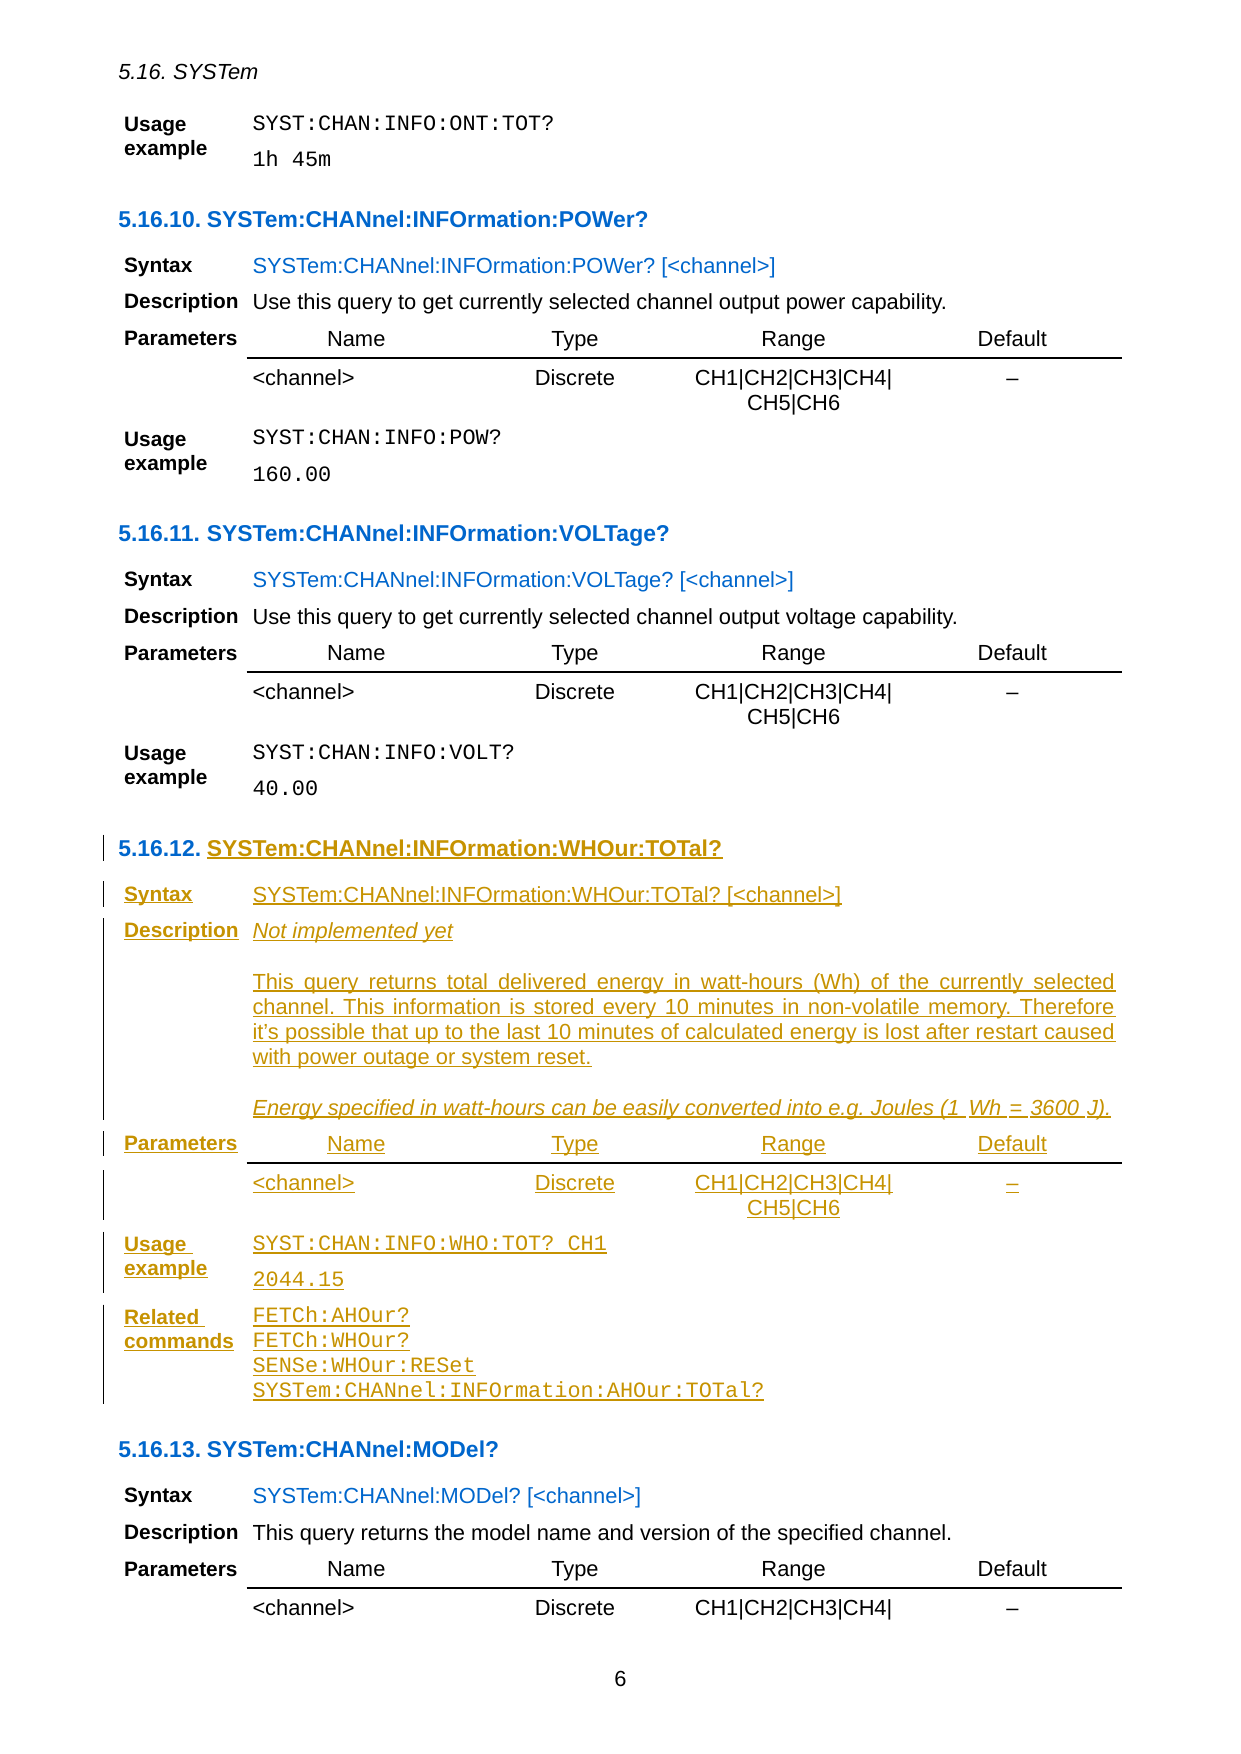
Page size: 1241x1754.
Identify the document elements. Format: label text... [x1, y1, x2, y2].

table_cell <channel> [247, 359, 465, 421]
table_cell – [903, 359, 1122, 421]
table_cell Usage example [118, 106, 247, 179]
table_cell FETCh:AHOur? FETCh:WHOur? SENSe:WHOur:RESet SYSTem:CHANnel:INFOrmation:AHOur:TOTal? [247, 1299, 1122, 1409]
table_cell Parameters [118, 1551, 247, 1626]
table_header SYSTem:CHANnel:MODel? [<channel>] [247, 1477, 1122, 1514]
table_cell Name [247, 320, 465, 357]
table_cell Description [118, 913, 247, 1126]
table_cell Use this query to get currently selected channel output power capability. [247, 284, 1122, 320]
table_cell Description [118, 1514, 247, 1551]
table_cell This query returns the model name and version of the specified channel. [247, 1514, 1122, 1551]
table_cell Default [903, 320, 1122, 357]
table_cell Parameters [118, 320, 247, 421]
subtitle SYSTem:CHANnel:INFOrmation:POWer? [118, 206, 1122, 232]
table_cell CH1|CH2|CH3|CH4|CH5|CH6 [684, 359, 903, 421]
table_cell – [903, 673, 1122, 735]
table_header SYSTem:CHANnel:INFOrmation:POWer? [<channel>] [247, 247, 1122, 283]
table_cell Parameters [118, 1126, 247, 1226]
table_cell Range [684, 1126, 903, 1162]
table_cell Discrete [465, 673, 684, 735]
table_cell <channel> [247, 673, 465, 735]
table_cell CH1|CH2|CH3|CH4|CH5|CH6 [684, 673, 903, 735]
table_cell Related commands [118, 1299, 247, 1409]
table_cell Description [118, 284, 247, 320]
table_cell CH1|CH2|CH3|CH4| [684, 1589, 903, 1626]
table_cell Name [247, 1551, 465, 1587]
table_header Syntax [118, 876, 247, 912]
table_cell CH1|CH2|CH3|CH4|CH5|CH6 [684, 1164, 903, 1226]
table_cell Range [684, 1551, 903, 1587]
table_cell – [903, 1164, 1122, 1226]
table_cell Default [903, 1551, 1122, 1587]
table_header SYSTem:CHANnel:INFOrmation:VOLTage? [<channel>] [247, 561, 1122, 598]
table_header Syntax [118, 1477, 247, 1514]
table_cell Default [903, 1126, 1122, 1162]
table_cell Type [465, 1126, 684, 1162]
table_header Syntax [118, 247, 247, 283]
table_cell Name [247, 635, 465, 671]
table_cell – [903, 1589, 1122, 1626]
table_cell <channel> [247, 1164, 465, 1226]
table_cell Range [684, 320, 903, 357]
table_cell Usage example [118, 1226, 247, 1299]
subtitle SYSTem:CHANnel:INFOrmation:VOLTage? [118, 520, 1122, 546]
table_cell Not implemented yet This query returns total delivered energy in watt-hours (Wh) of the currently selected channel. This information is stored every 10 minutes in non-volatile memory. Therefore it’s possible that up to the last 10 minutes of calculated energy is lost after restart caused with power outage or system reset. Energy specified in watt-hours can be easily converted into e.g. Joules (1 Wh = 3600 J). [247, 913, 1122, 1126]
table_cell SYST:CHAN:INFO:POW? 160.00 [247, 421, 1122, 493]
table_cell Parameters [118, 635, 247, 735]
table_cell Usage example [118, 421, 247, 493]
table_header Syntax [118, 561, 247, 598]
table_cell Type [465, 1551, 684, 1587]
table_cell Discrete [465, 359, 684, 421]
table_cell SYST:CHAN:INFO:ONT:TOT? 1h 45m [247, 106, 1122, 179]
table_cell Discrete [465, 1164, 684, 1226]
table_cell Range [684, 635, 903, 671]
table_header SYSTem:CHANnel:INFOrmation:WHOur:TOTal? [<channel>] [247, 876, 1122, 912]
subtitle SYSTem:CHANnel:INFOrmation:WHOur:TOTal? [118, 834, 1122, 861]
table_cell SYST:CHAN:INFO:VOLT? 40.00 [247, 735, 1122, 808]
table_cell Type [465, 635, 684, 671]
table_cell Use this query to get currently selected channel output voltage capability. [247, 598, 1122, 634]
table_cell <channel> [247, 1589, 465, 1626]
table_cell Default [903, 635, 1122, 671]
table_cell Type [465, 320, 684, 357]
table_cell SYST:CHAN:INFO:WHO:TOT? CH1 2044.15 [247, 1226, 1122, 1299]
table_cell Discrete [465, 1589, 684, 1626]
table_cell Name [247, 1126, 465, 1162]
table_cell Description [118, 598, 247, 634]
subtitle SYSTem:CHANnel:MODel? [118, 1436, 1122, 1462]
table_cell Usage example [118, 735, 247, 808]
